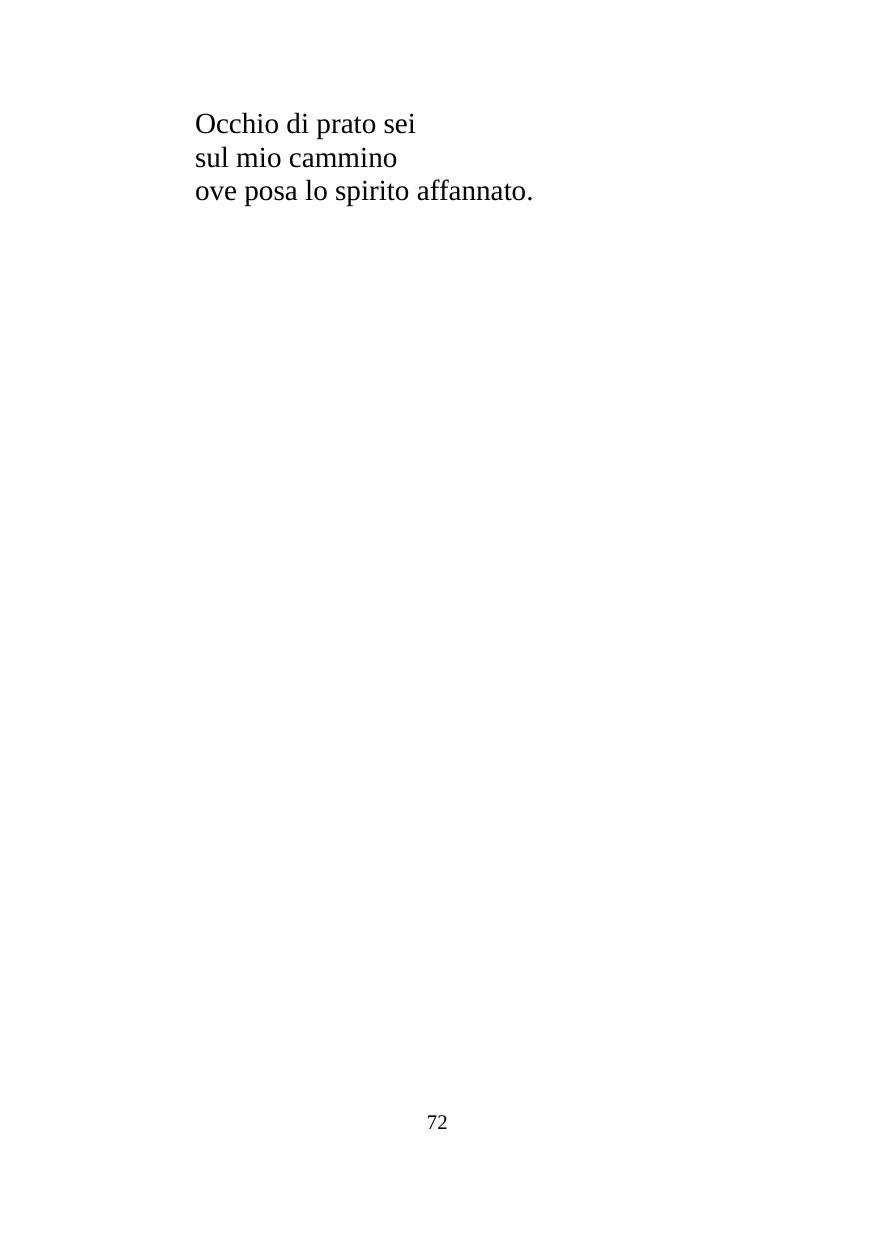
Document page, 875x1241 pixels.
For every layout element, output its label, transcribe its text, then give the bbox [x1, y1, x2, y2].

text Occhio di prato sei sul mio cammino ove posa lo spirito affannato. [195, 106, 768, 207]
